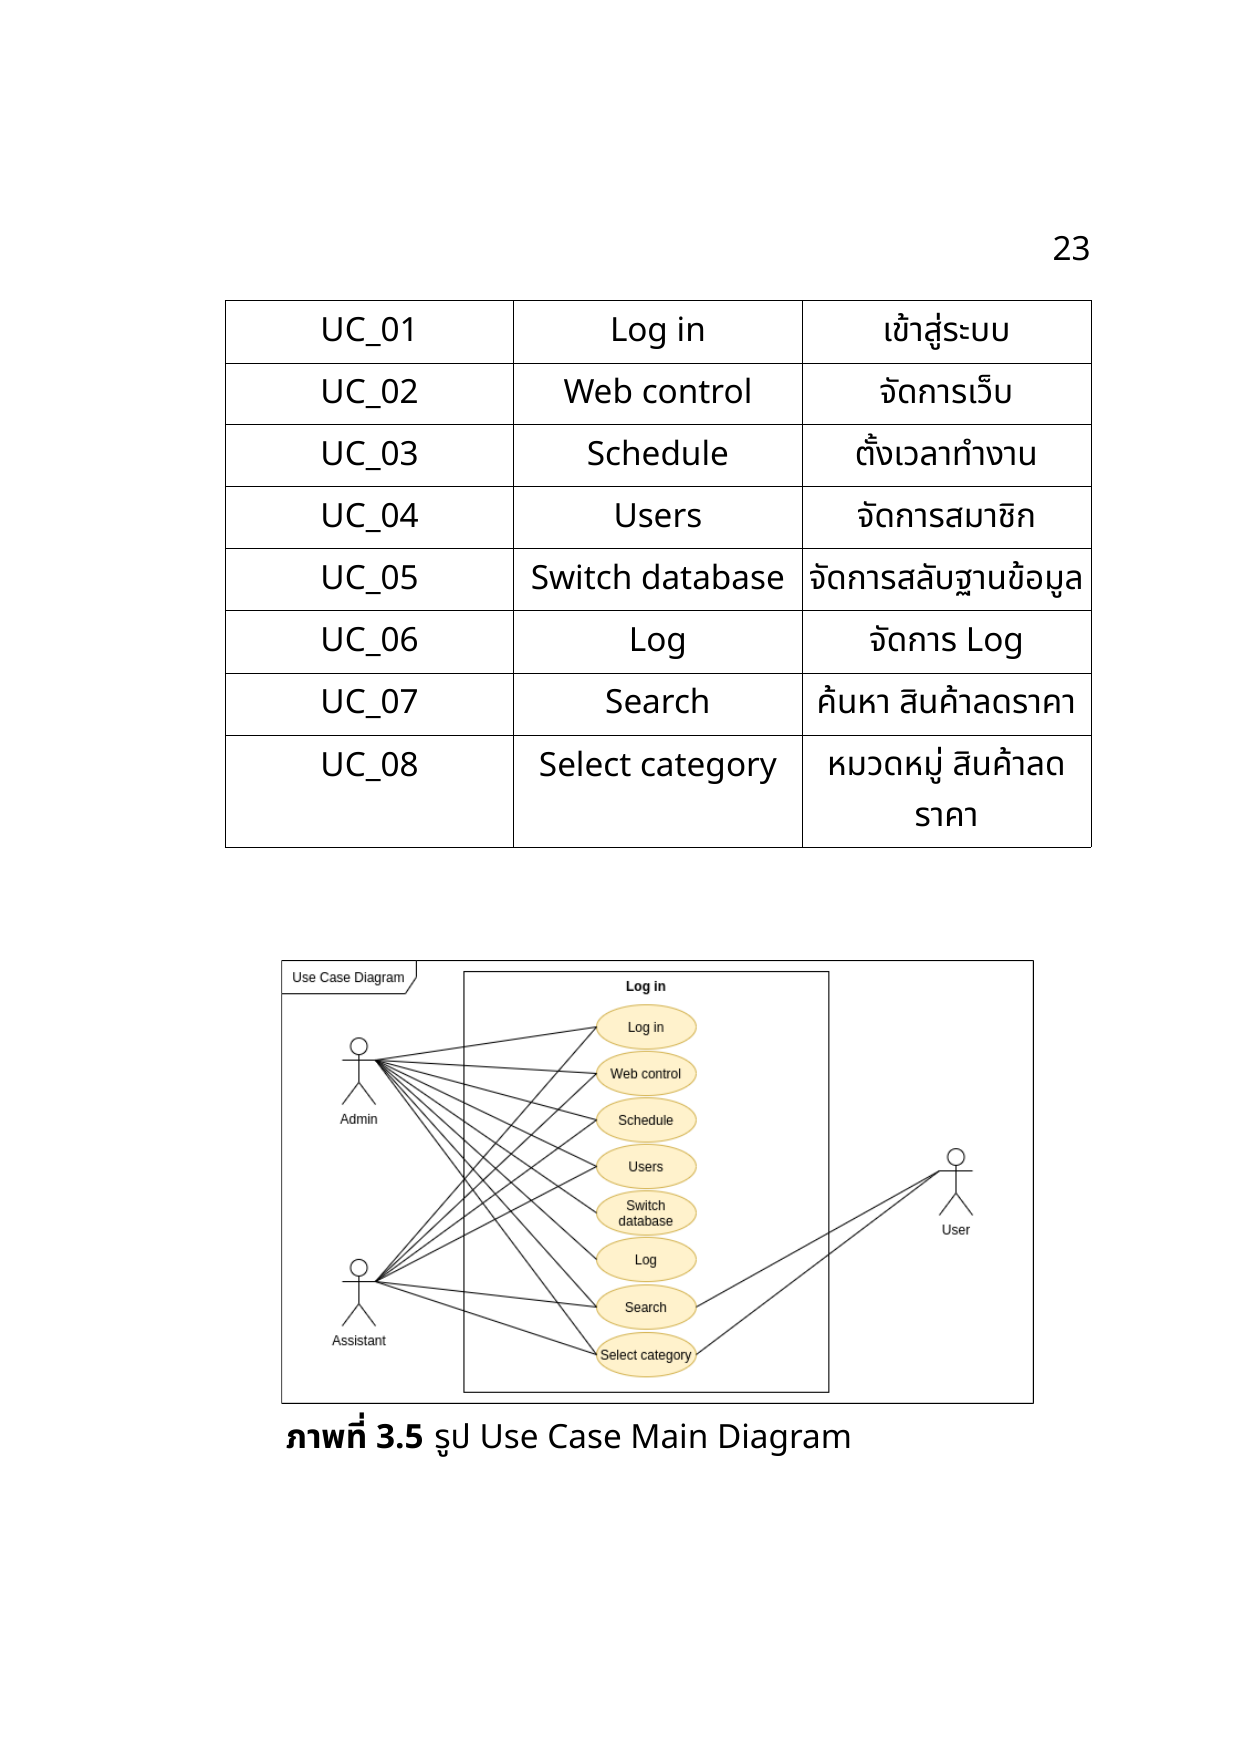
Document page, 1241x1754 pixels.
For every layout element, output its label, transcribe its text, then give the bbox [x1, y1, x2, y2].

table_cell Switch database [514, 549, 802, 610]
table_cell UC_01 [226, 301, 513, 362]
table_cell ตั้งเวลาทำงาน [803, 425, 1091, 486]
table_cell Search [514, 674, 802, 734]
table_cell Web control [514, 364, 802, 424]
table_cell Schedule [514, 425, 802, 486]
table_cell Log in [514, 301, 802, 362]
table_cell UC_02 [226, 364, 513, 424]
text ภาพที่ 3.5 รูป Use Case Main Diagram [225, 1404, 1091, 1463]
table_cell Users [514, 487, 802, 548]
table_cell UC_06 [226, 611, 513, 672]
table_cell จัดการสมาชิก [803, 487, 1091, 548]
table_cell UC_05 [226, 549, 513, 610]
table_cell UC_03 [226, 425, 513, 486]
table_cell Log [514, 611, 802, 672]
table_cell จัดการเว็บ [803, 364, 1091, 424]
table_cell หมวดหมู่ สินค้าลดราคา [803, 736, 1091, 847]
table_cell จัดการสลับฐานข้อมูล [803, 549, 1091, 610]
table_cell จัดการ Log [803, 611, 1091, 672]
table_cell เข้าสู่ระบบ [803, 301, 1091, 362]
table_cell UC_08 [226, 736, 513, 847]
table_cell Select category [514, 736, 802, 847]
table_cell UC_07 [226, 674, 513, 734]
picture [281, 960, 1034, 1404]
table_cell UC_04 [226, 487, 513, 548]
table_cell ค้นหา สินค้าลดราคา [803, 674, 1091, 734]
